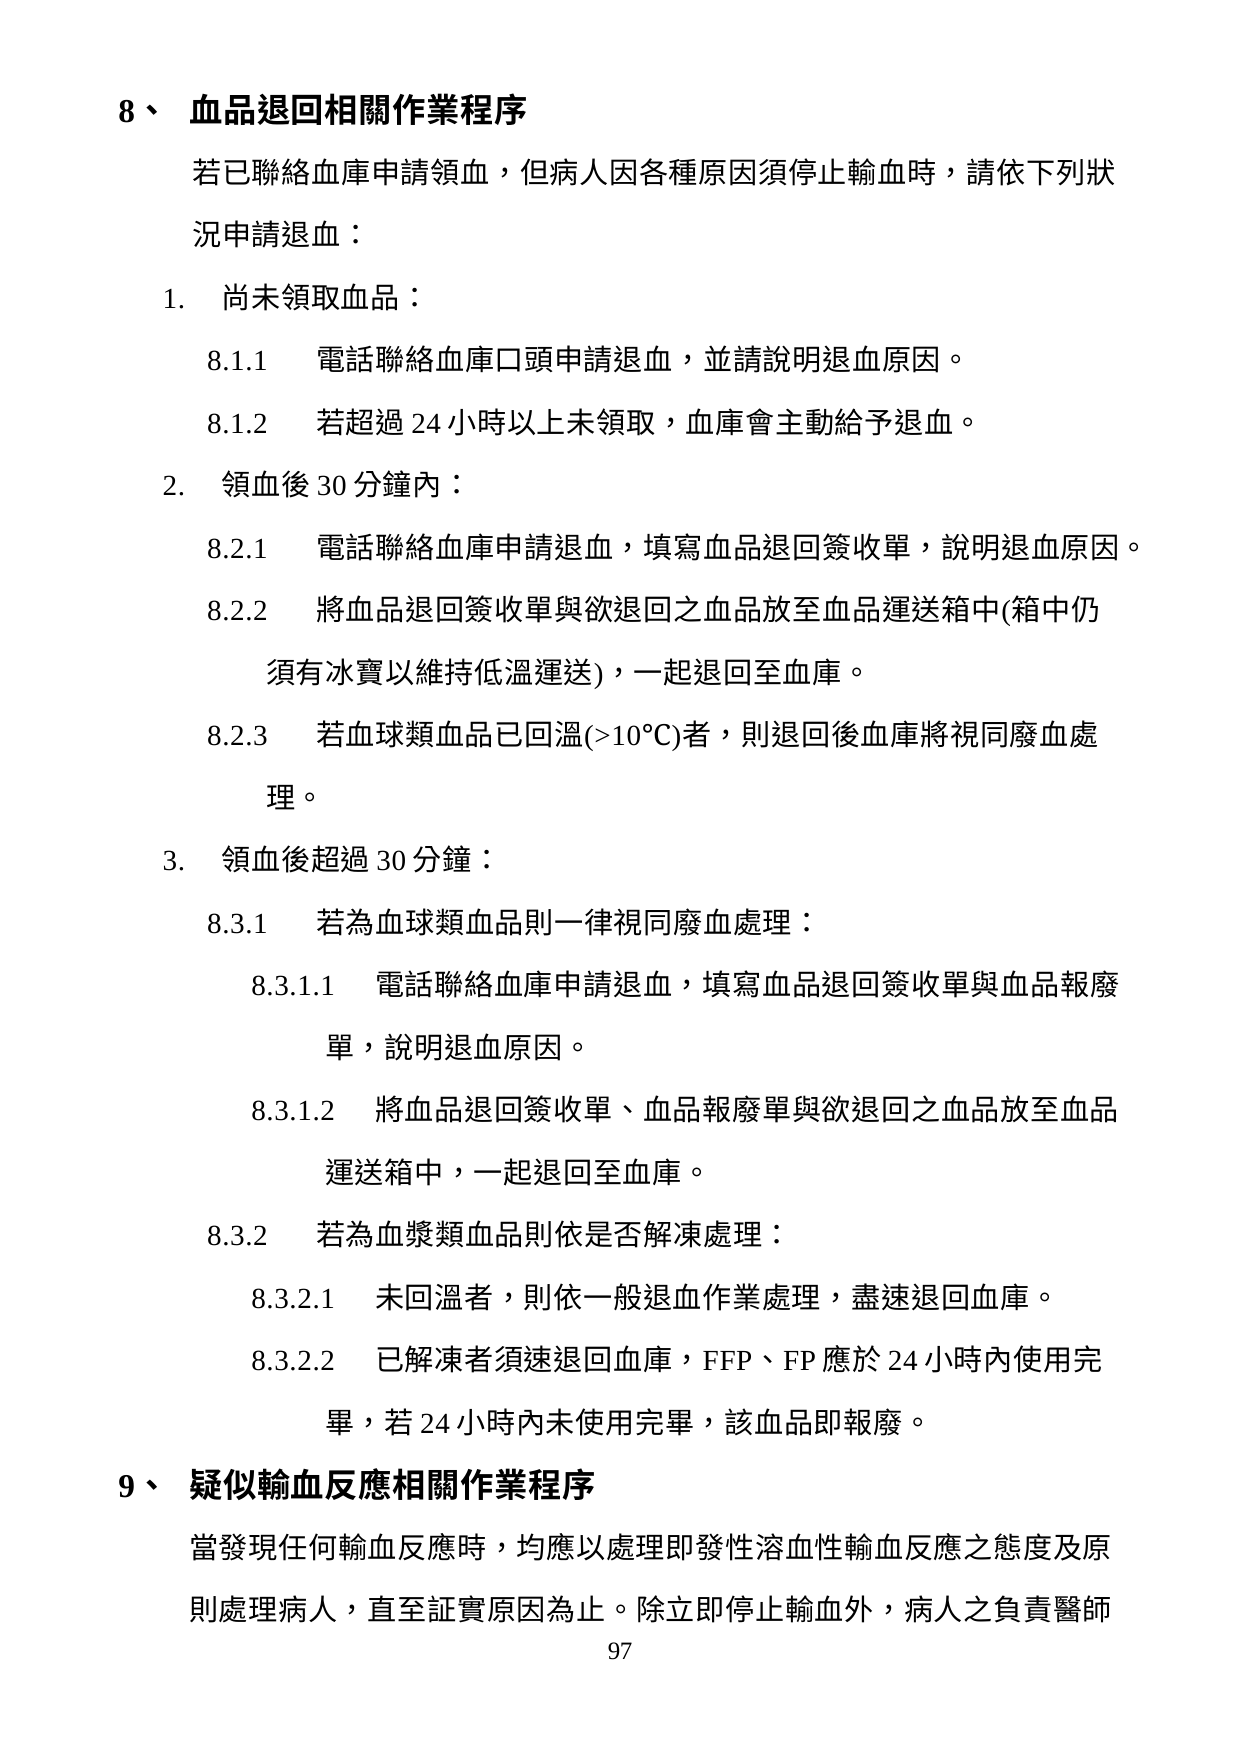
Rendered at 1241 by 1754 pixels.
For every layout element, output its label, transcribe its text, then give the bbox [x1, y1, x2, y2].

list 尚未領取血品： [162, 254, 1122, 316]
list 將血品退回簽收單與欲退回之血品放至血品運送箱中(箱中仍須有冰寶以維持低溫運送)，一起退回至血庫。 [207, 566, 1122, 691]
list 血品退回相關作業程序 [118, 66, 1122, 129]
list 領血後超過30分鐘： [162, 816, 1122, 879]
list 已解凍者須速退回血庫，FFP、FP應於24小時內使用完畢，若24小時內未使用完畢，該血品即報廢。 [251, 1316, 1122, 1441]
text 若已聯絡血庫申請領血，但病人因各種原因須停止輸血時，請依下列狀況申請退血： [192, 129, 1122, 254]
list 若為血漿類血品則依是否解凍處理： [207, 1191, 1122, 1254]
list 若為血球類血品則一律視同廢血處理： [207, 879, 1122, 941]
list 若超過24小時以上未領取，血庫會主動給予退血。 [207, 379, 1122, 441]
list 疑似輸血反應相關作業程序 [118, 1441, 1122, 1504]
list 領血後30分鐘內： [162, 441, 1122, 504]
list 電話聯絡血庫口頭申請退血，並請說明退血原因。 [207, 316, 1122, 379]
list 若血球類血品已回溫(>10℃)者，則退回後血庫將視同廢血處理。 [207, 691, 1122, 816]
list 將血品退回簽收單、血品報廢單與欲退回之血品放至血品運送箱中，一起退回至血庫。 [251, 1066, 1122, 1191]
list 電話聯絡血庫申請退血，填寫血品退回簽收單，說明退血原因。 [207, 504, 1122, 566]
text 當發現任何輸血反應時，均應以處理即發性溶血性輸血反應之態度及原則處理病人，直至証實原因為止。除立即停止輸血外，病人之負責醫師 [189, 1504, 1122, 1629]
list 未回溫者，則依一般退血作業處理，盡速退回血庫。 [251, 1254, 1122, 1316]
list 電話聯絡血庫申請退血，填寫血品退回簽收單與血品報廢單，說明退血原因。 [251, 941, 1122, 1066]
